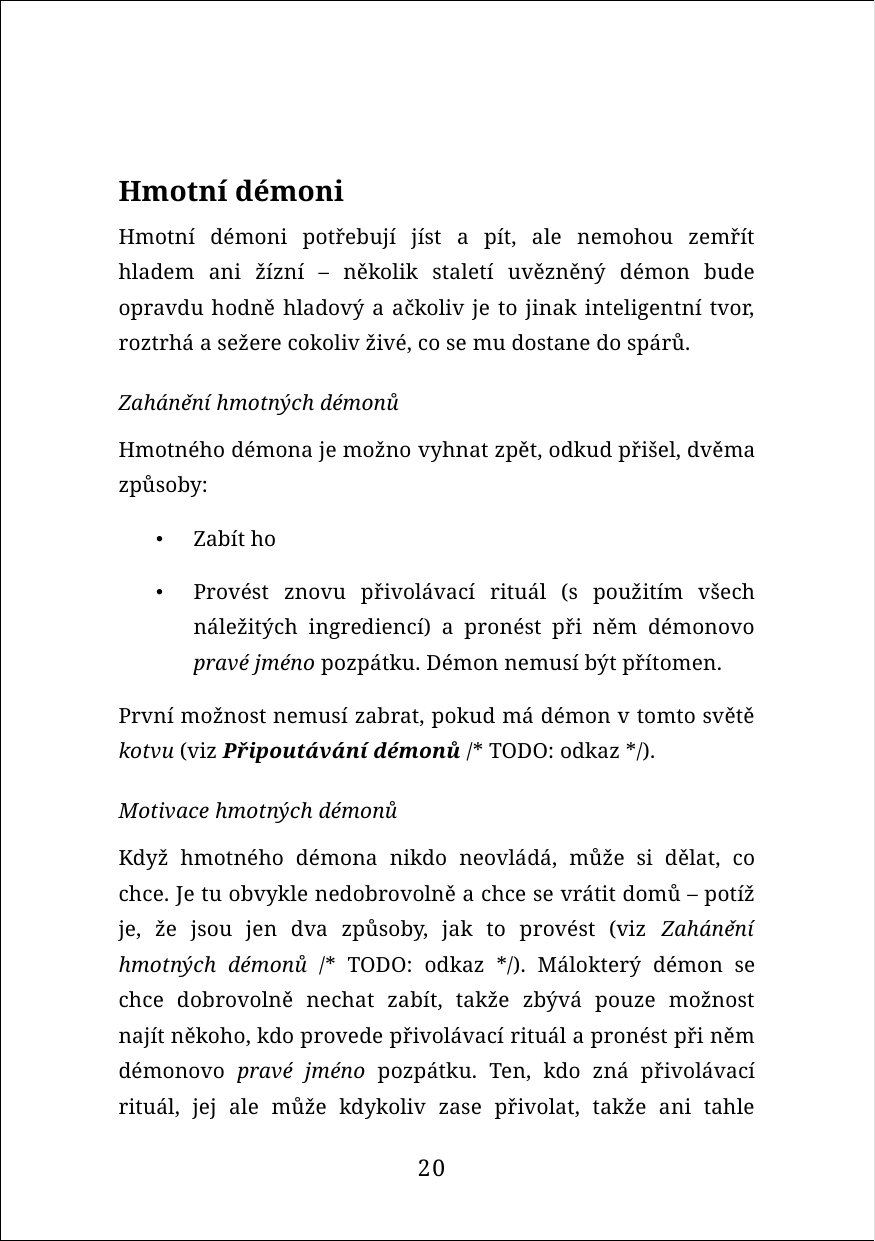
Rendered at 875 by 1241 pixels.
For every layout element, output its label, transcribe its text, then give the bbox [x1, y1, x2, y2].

text Hmotní démoni potřebují jíst a pít, ale nemohou zemřít hladem ani žízní – několik staletí uvězněný démon bude opravdu hodně hladový a ačkoliv je to jinak inteligentní tvor, roztrhá a sežere cokoliv živé, co se mu dostane do spárů. [118, 222, 756, 357]
text Zahánění hmotných démonů [118, 388, 756, 416]
list Provést znovu přivolávací rituál (s použitím všech náležitých ingrediencí) a pronést při něm démonovo pravé jméno pozpátku. Démon nemusí být přítomen. [156, 577, 756, 676]
text Hmotného démona je možno vyhnat zpět, odkud přišel, dvěma způsoby: [118, 435, 756, 499]
text Když hmotného démona nikdo neovládá, může si dělat, co chce. Je tu obvykle nedobrovolně a chce se vrátit domů – potíž je, že jsou jen dva způsoby, jak to provést (viz Zahánění hmotných démonů /* TODO: odkaz */). Málokterý démon se chce dobrovolně nechat zabít, takže zbývá pouze možnost najít někoho, kdo provede přivolávací rituál a pronést při něm démonovo pravé jméno pozpátku. Ten, kdo zná přivolávací rituál, jej ale může kdykoliv zase přivolat, takže ani tahle [118, 843, 756, 1120]
text První možnost nemusí zabrat, pokud má démon v tomto světě kotvu (viz Připoutávání démonů /* TODO: odkaz */). [118, 701, 756, 765]
text Motivace hmotných démonů [118, 796, 756, 824]
subtitle Hmotní démoni [118, 172, 756, 210]
list Zabít ho [156, 524, 756, 552]
